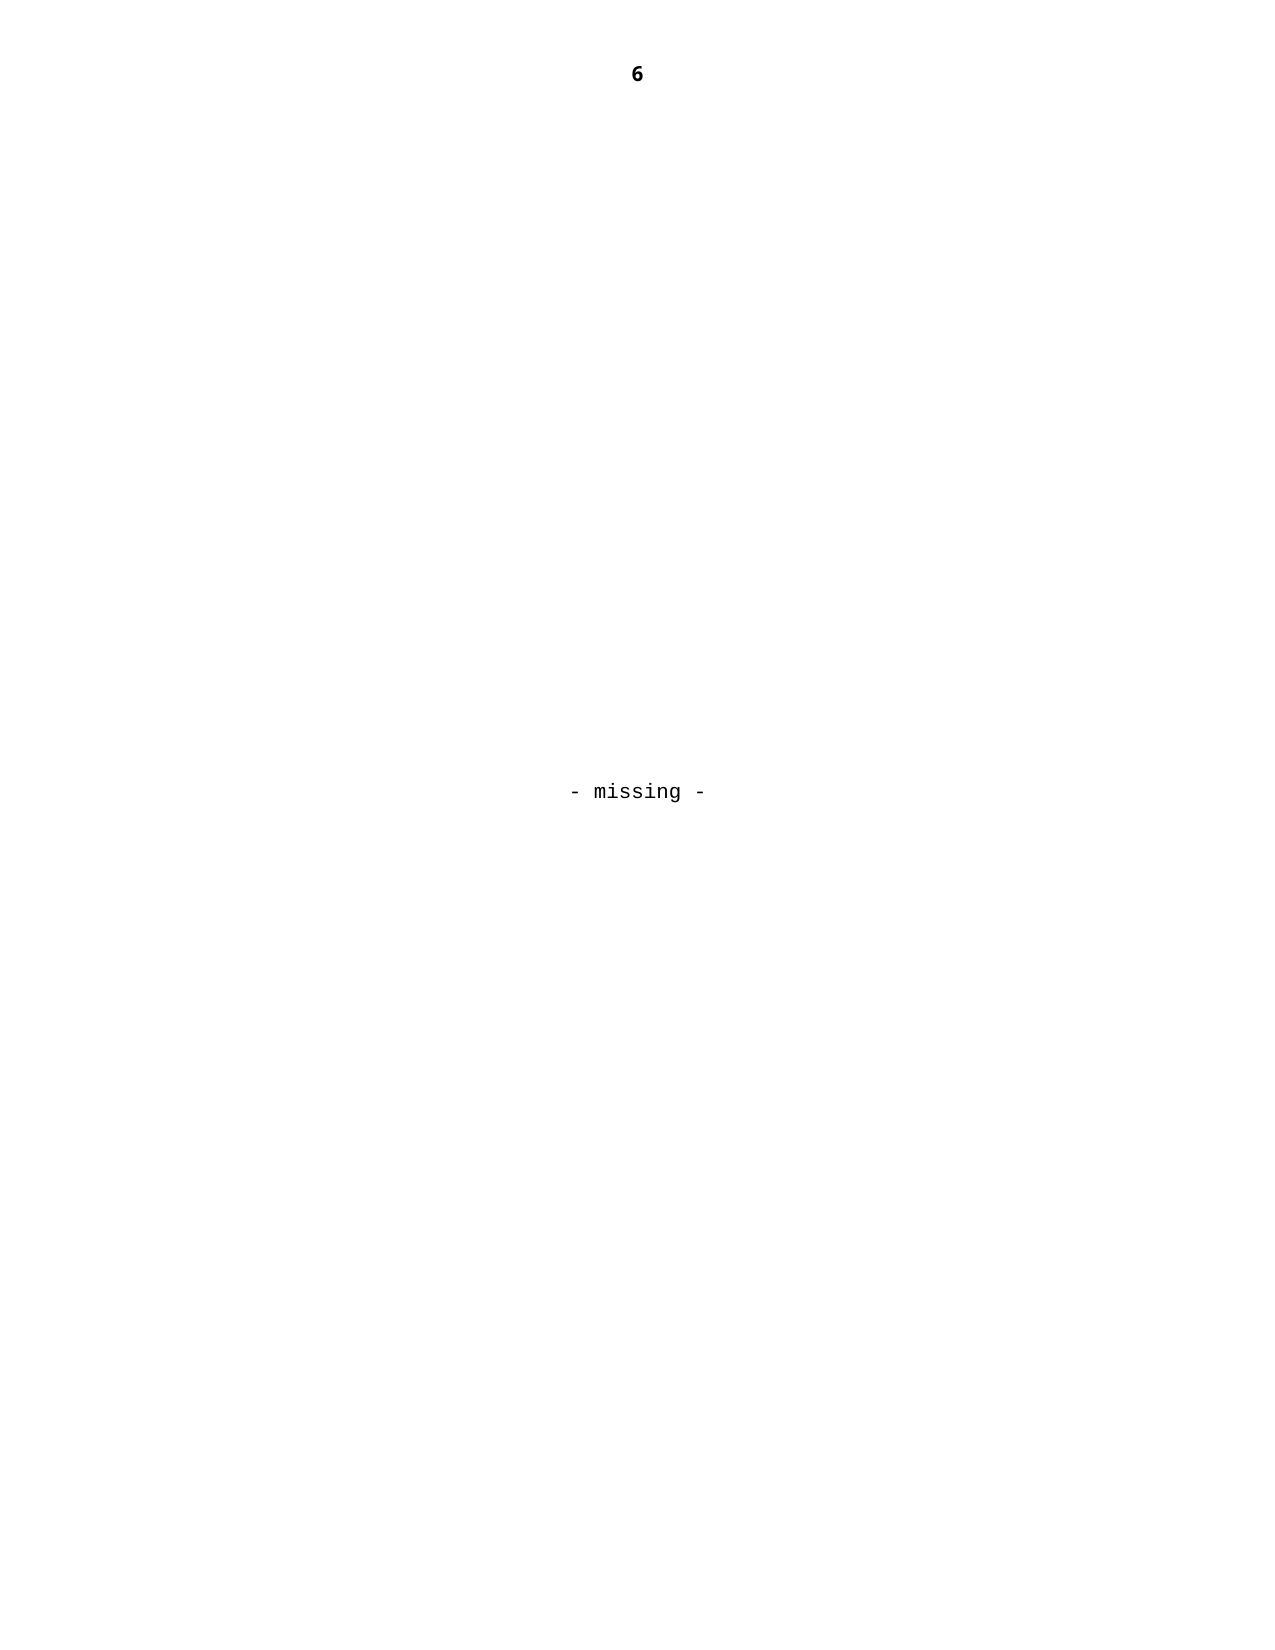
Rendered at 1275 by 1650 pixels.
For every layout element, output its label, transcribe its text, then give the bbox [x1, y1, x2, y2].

text - missing - [106, 780, 1169, 804]
